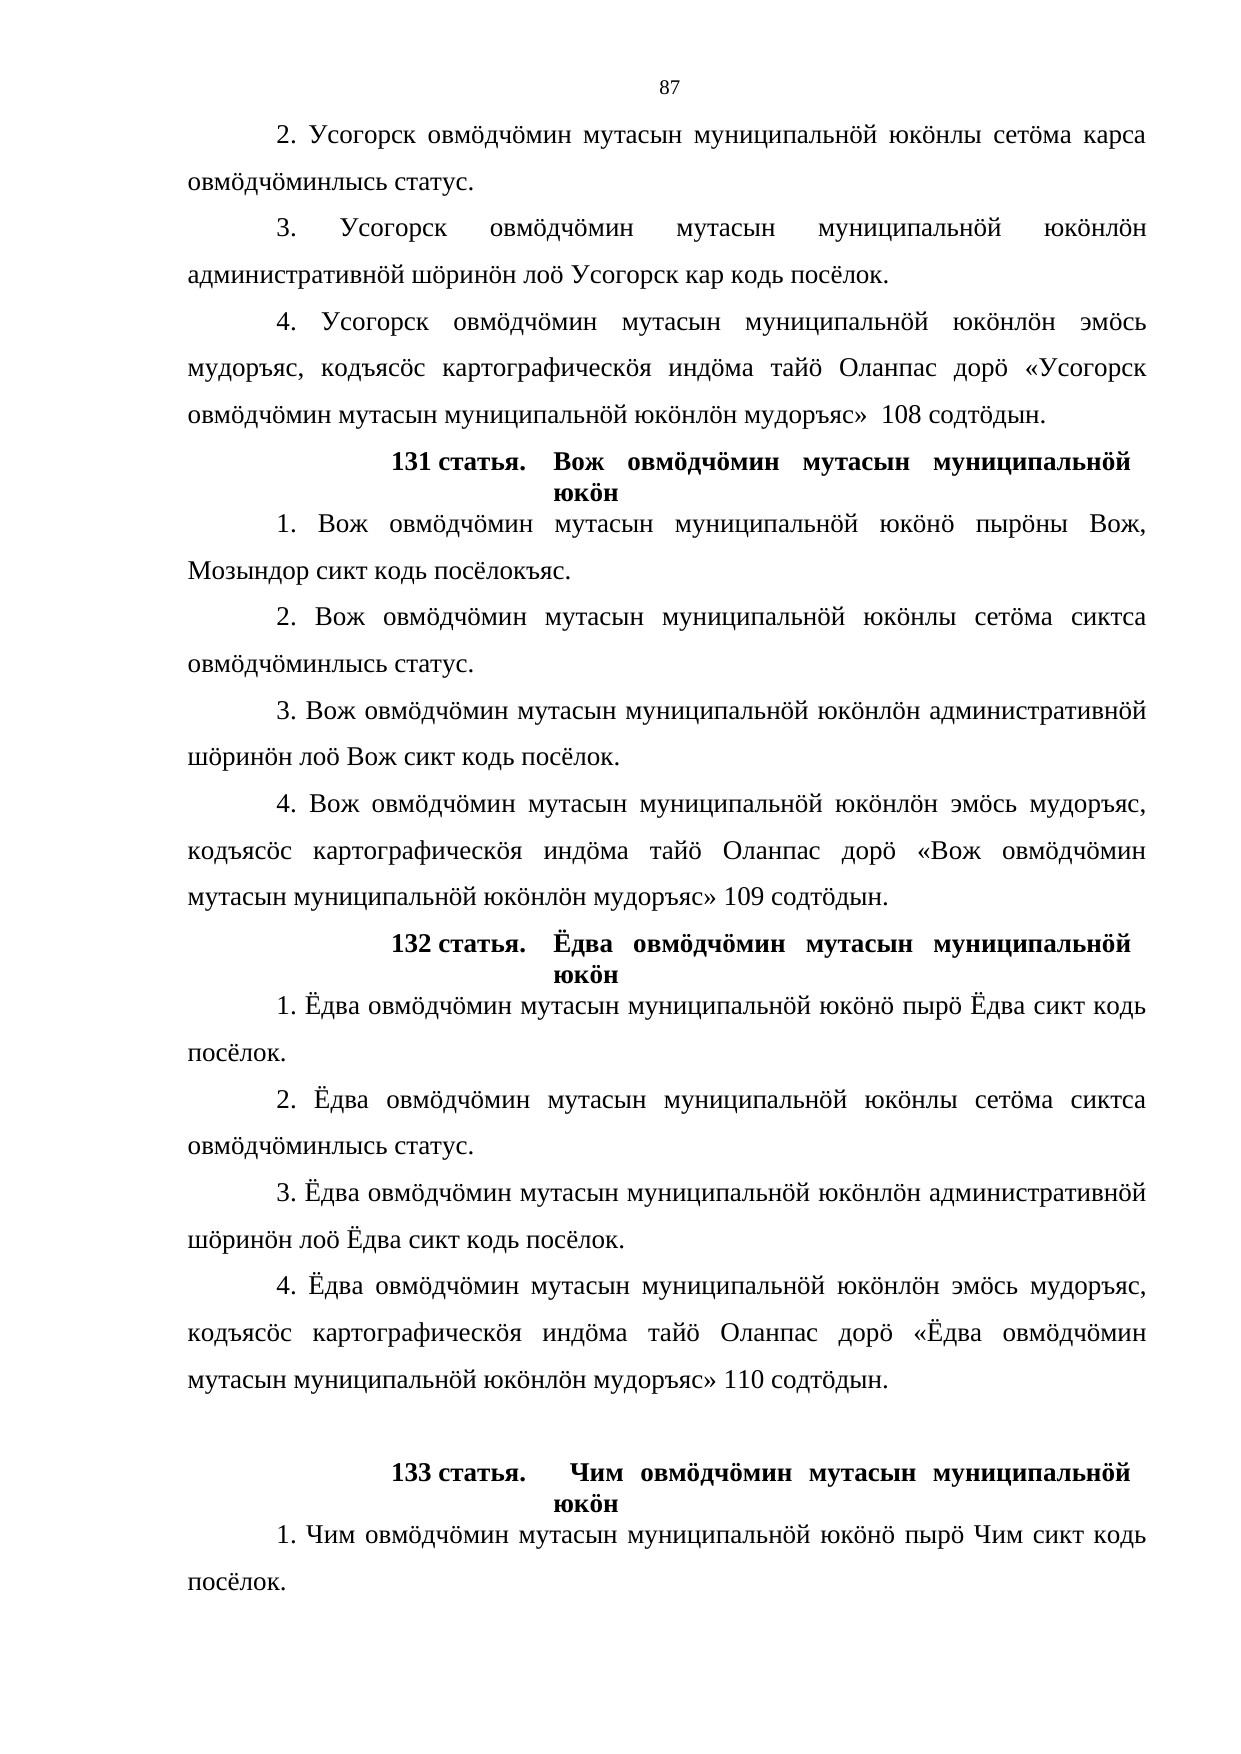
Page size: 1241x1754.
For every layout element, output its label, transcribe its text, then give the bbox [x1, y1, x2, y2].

text 1. Вож овмöдчöмин мутасын муниципальнöй юкöнö пырöны Вож, Мозындор сикт кодь посёлокъяс. [187, 507, 1147, 585]
text 3. Ёдва овмöдчöмин мутасын муниципальнöй юкöнлöн административнöй шöринöн лоö Ёдва сикт кодь посёлок. [187, 1176, 1147, 1254]
text 4. Усогорск овмöдчöмин мутасын муниципальнöй юкöнлöн эмöсь мудоръяс, кодъясöс картографическöя индöма тайö Оланпас дорö «Усогорск овмöдчöмин мутасын муниципальнöй юкöнлöн мудоръяс» 108 содтöдын. [187, 305, 1147, 429]
text 2. Усогорск овмöдчöмин мутасын муниципальнöй юкöнлы сетöма карса овмöдчöминлысь статус. [187, 118, 1147, 196]
table_header Вож овмöдчöмин мутасын муниципальнöй юкöн [542, 445, 1147, 507]
text 2. Ёдва овмöдчöмин мутасын муниципальнöй юкöнлы сетöма сиктса овмöдчöминлысь статус. [187, 1083, 1147, 1161]
table_header 132 статья. [202, 927, 542, 989]
table_header Чим овмöдчöмин мутасын муниципальнöй юкöн [542, 1456, 1147, 1518]
table_header Ёдва овмöдчöмин мутасын муниципальнöй юкöн [542, 927, 1147, 989]
text 1. Чим овмöдчöмин мутасын муниципальнöй юкöнö пырö Чим сикт кодь посёлок. [187, 1518, 1147, 1596]
text 4. Вож овмöдчöмин мутасын муниципальнöй юкöнлöн эмöсь мудоръяс, кодъясöс картографическöя индöма тайö Оланпас дорö «Вож овмöдчöмин мутасын муниципальнöй юкöнлöн мудоръяс» 109 содтöдын. [187, 787, 1147, 912]
text 3. Усогорск овмöдчöмин мутасын муниципальнöй юкöнлöн административнöй шöринöн лоö Усогорск кар кодь посёлок. [187, 211, 1147, 289]
text 2. Вож овмöдчöмин мутасын муниципальнöй юкöнлы сетöма сиктса овмöдчöминлысь статус. [187, 600, 1147, 678]
text 4. Ёдва овмöдчöмин мутасын муниципальнöй юкöнлöн эмöсь мудоръяс, кодъясöс картографическöя индöма тайö Оланпас дорö «Ёдва овмöдчöмин мутасын муниципальнöй юкöнлöн мудоръяс» 110 содтöдын. [187, 1269, 1147, 1394]
table_header 133 статья. [202, 1456, 542, 1518]
text 3. Вож овмöдчöмин мутасын муниципальнöй юкöнлöн административнöй шöринöн лоö Вож сикт кодь посёлок. [187, 694, 1147, 772]
text 1. Ёдва овмöдчöмин мутасын муниципальнöй юкöнö пырö Ёдва сикт кодь посёлок. [187, 989, 1147, 1067]
table_header 131 статья. [202, 445, 542, 507]
